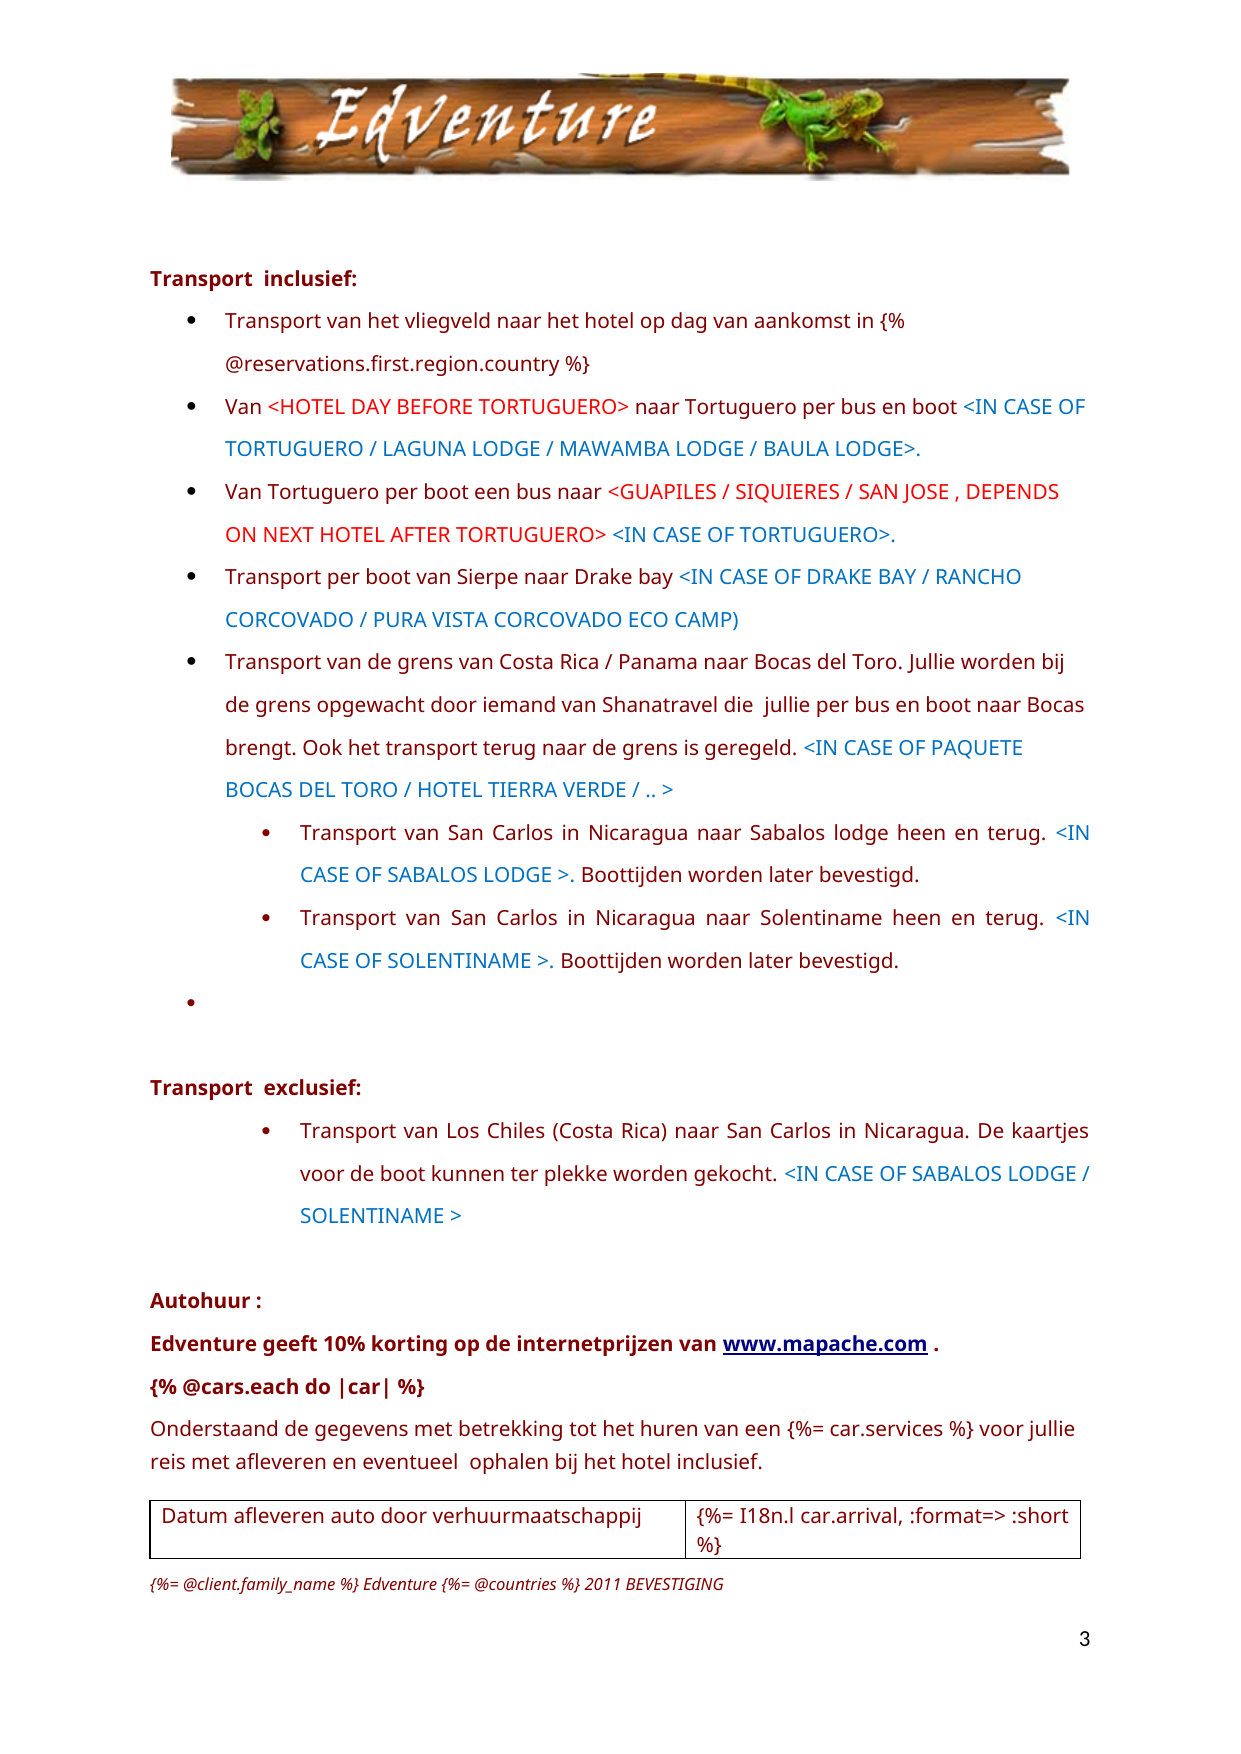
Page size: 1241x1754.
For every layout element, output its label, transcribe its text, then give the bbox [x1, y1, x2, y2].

list Transport van de grens van Costa Rica / Panama naar Bocas del Toro. Jullie worden bij de grens opgewacht door iemand van Shanatravel die jullie per bus en boot naar Bocas brengt. Ook het transport terug naar de grens is geregeld. <IN CASE OF PAQUETE BOCAS DEL TORO / HOTEL TIERRA VERDE / .. > [187, 647, 1090, 804]
text Transport inclusief: [150, 264, 1090, 292]
list Transport van Los Chiles (Costa Rica) naar San Carlos in Nicaragua. De kaartjes voor de boot kunnen ter plekke worden gekocht. <IN CASE OF SABALOS LODGE / SOLENTINAME > [262, 1116, 1090, 1230]
list Transport van San Carlos in Nicaragua naar Sabalos lodge heen en terug. <IN CASE OF SABALOS LODGE >. Boottijden worden later bevestigd. [262, 818, 1090, 889]
text {% @cars.each do |car| %} [150, 1372, 1090, 1400]
list Van Tortuguero per boot een bus naar <GUAPILES / SIQUIERES / SAN JOSE , DEPENDS ON NEXT HOTEL AFTER TORTUGUERO> <IN CASE OF TORTUGUERO>. [187, 477, 1090, 548]
text Edventure geeft 10% korting op de internetprijzen van www.mapache.com . [150, 1329, 1090, 1358]
list Transport van San Carlos in Nicaragua naar Solentiname heen en terug. <IN CASE OF SOLENTINAME >. Boottijden worden later bevestigd. [262, 903, 1090, 974]
text Onderstaand de gegevens met betrekking tot het huren van een {%= car.services %} voor jullie reis met afleveren en eventueel ophalen bij het hotel inclusief. [150, 1414, 1090, 1475]
text Autohuur : [150, 1287, 1090, 1315]
table_header Datum afleveren auto door verhuurmaatschappij [151, 1501, 685, 1558]
list Van <HOTEL DAY BEFORE TORTUGUERO> naar Tortuguero per bus en boot <IN CASE OF TORTUGUERO / LAGUNA LODGE / MAWAMBA LODGE / BAULA LODGE>. [187, 392, 1090, 463]
picture [171, 73, 1070, 181]
table_header {%= I18n.l car.arrival, :format=> :short %} [686, 1501, 1080, 1558]
text Transport exclusief: [150, 1073, 1090, 1102]
list Transport van het vliegveld naar het hotel op dag van aankomst in {% @reservations.first.region.country %} [187, 307, 1090, 378]
list Transport per boot van Sierpe naar Drake bay <IN CASE OF DRAKE BAY / RANCHO CORCOVADO / PURA VISTA CORCOVADO ECO CAMP) [187, 562, 1090, 633]
